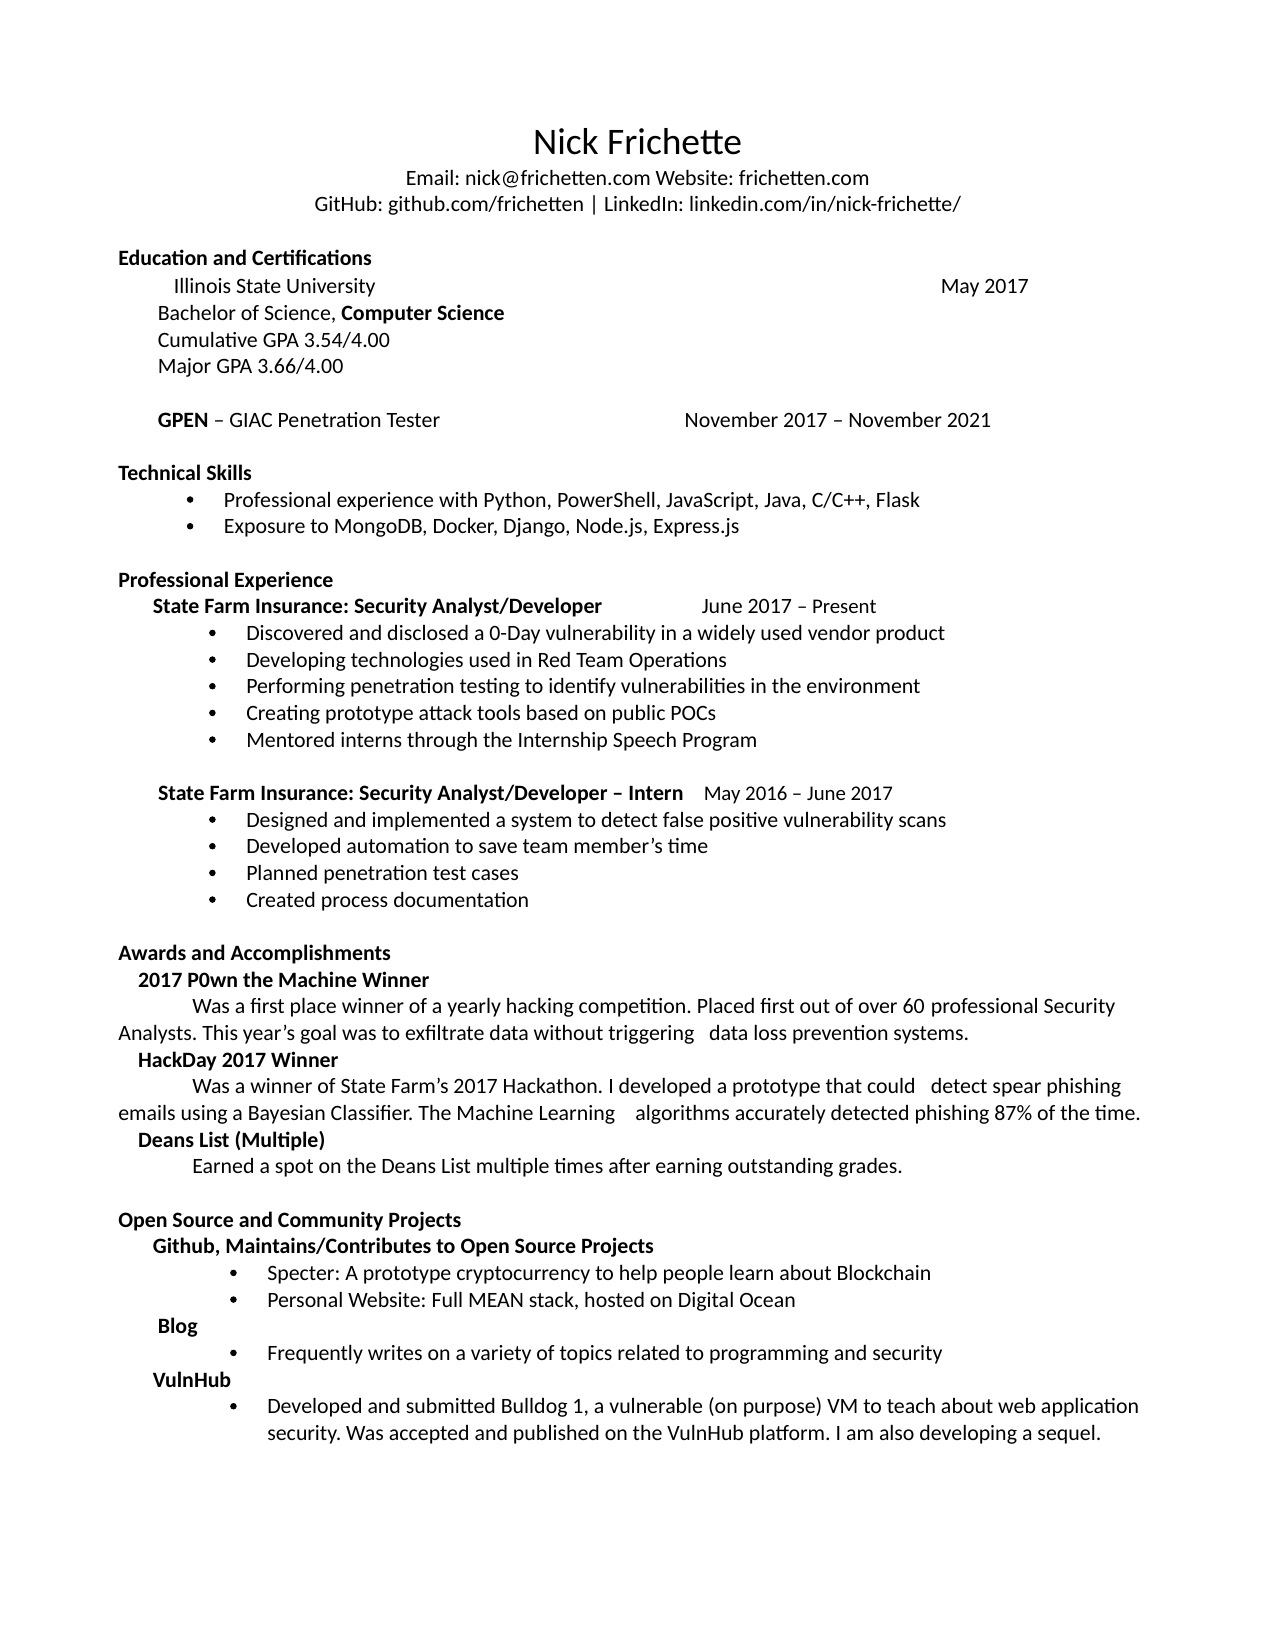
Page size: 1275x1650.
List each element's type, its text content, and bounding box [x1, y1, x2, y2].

text Was a first place winner of a yearly hacking competition. Placed first out of over 60 professional Security Analysts. This year’s goal was to exfiltrate data without triggering data loss prevention systems. [118, 993, 1157, 1046]
text Major GPA 3.66/4.00 [118, 353, 1157, 379]
list Personal Website: Full MEAN stack, hosted on Digital Ocean [229, 1286, 1157, 1313]
text VulnHub [118, 1366, 1157, 1393]
list Creating prototype attack tools based on public POCs [208, 699, 1157, 726]
list Developed automation to save team member’s time [208, 833, 1157, 859]
text GitHub: github.com/frichetten | LinkedIn: linkedin.com/in/nick-frichette/ [118, 191, 1157, 217]
text State Farm Insurance: Security Analyst/Developer June 2017 – Present [118, 593, 1157, 619]
text Earned a spot on the Deans List multiple times after earning outstanding grades. [118, 1153, 1157, 1179]
text Deans List (Multiple) [118, 1126, 1157, 1153]
list Developing technologies used in Red Team Operations [208, 646, 1157, 673]
list Discovered and disclosed a 0-Day vulnerability in a widely used vendor product [208, 619, 1157, 646]
text Bachelor of Science, Computer Science [118, 299, 1157, 326]
text Professional Experience [118, 566, 1157, 593]
text Illinois State University May 2017 [118, 271, 1157, 299]
text GPEN – GIAC Penetration Tester November 2017 – November 2021 [118, 406, 1157, 433]
text Technical Skills [118, 459, 1157, 486]
list Specter: A prototype cryptocurrency to help people learn about Blockchain [229, 1259, 1157, 1286]
list Exposure to MongoDB, Docker, Django, Node.js, Express.js [186, 513, 1157, 539]
list Performing penetration testing to identify vulnerabilities in the environment [208, 673, 1157, 699]
list Frequently writes on a variety of topics related to programming and security [229, 1339, 1157, 1366]
text HackDay 2017 Winner [118, 1046, 1157, 1073]
text Education and Certifications [118, 244, 1157, 271]
text Github, Maintains/Contributes to Open Source Projects [118, 1233, 1157, 1259]
list Planned penetration test cases [208, 859, 1157, 886]
list Professional experience with Python, PowerShell, JavaScript, Java, C/C++, Flask [186, 486, 1157, 513]
text Was a winner of State Farm’s 2017 Hackathon. I developed a prototype that could detect spear phishing emails using a Bayesian Classifier. The Machine Learning algorithms accurately detected phishing 87% of the time. [118, 1073, 1157, 1126]
list Mentored interns through the Internship Speech Program [208, 726, 1157, 753]
list Designed and implemented a system to detect false positive vulnerability scans [208, 806, 1157, 833]
list Created process documentation [208, 886, 1157, 913]
text Blog [118, 1313, 1157, 1339]
text Nick Frichette [118, 118, 1157, 164]
text Email: nick@frichetten.com Website: frichetten.com [118, 164, 1157, 191]
text Open Source and Community Projects [118, 1206, 1157, 1233]
list Developed and submitted Bulldog 1, a vulnerable (on purpose) VM to teach about web application security. Was accepted and published on the VulnHub platform. I am also developing a sequel. [229, 1393, 1157, 1446]
text Cumulative GPA 3.54/4.00 [118, 326, 1157, 353]
text 2017 P0wn the Machine Winner [118, 966, 1157, 993]
text Awards and Accomplishments [118, 939, 1157, 966]
text State Farm Insurance: Security Analyst/Developer – Intern May 2016 – June 2017 [118, 779, 1157, 806]
